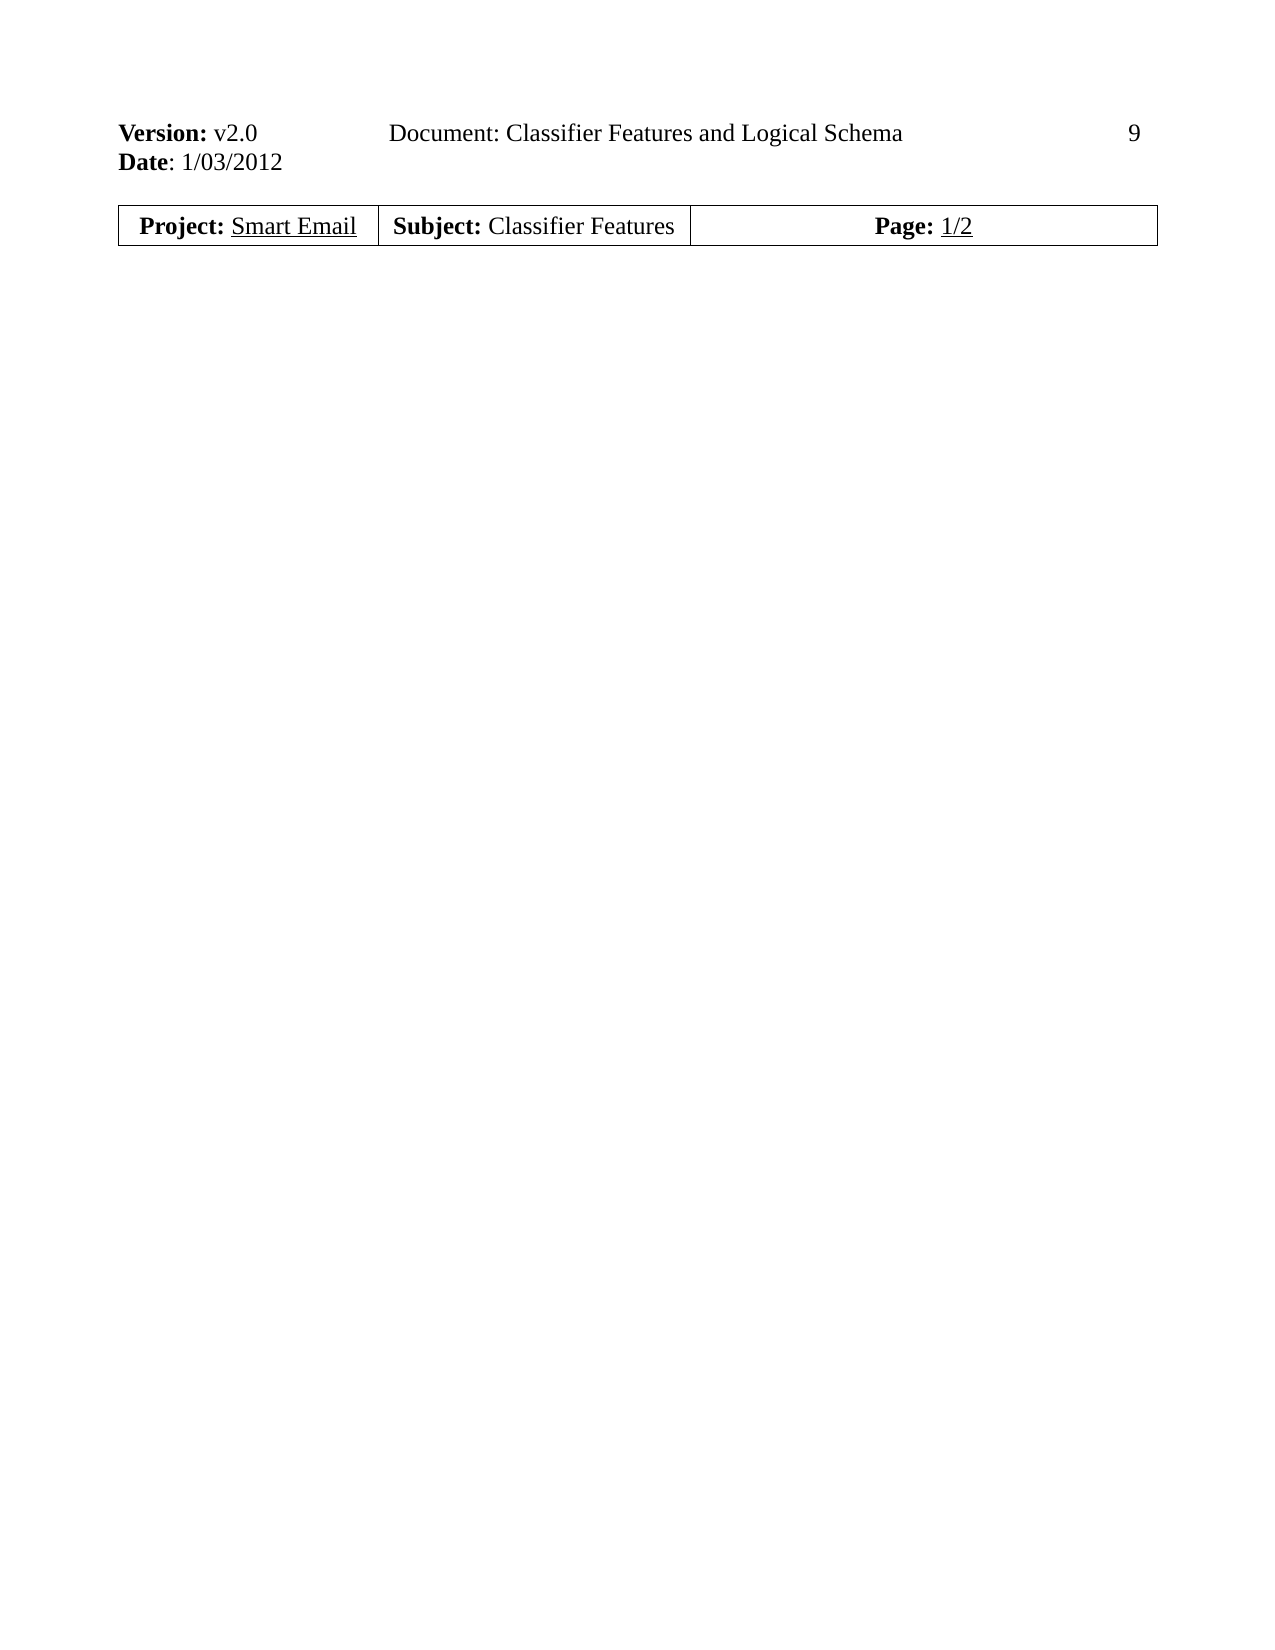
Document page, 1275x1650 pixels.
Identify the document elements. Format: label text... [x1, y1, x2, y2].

table_header Subject: Classifier Features [379, 206, 690, 245]
table_header Project: Smart Email [119, 206, 378, 245]
table_header Page: 1/2 [691, 206, 1157, 245]
